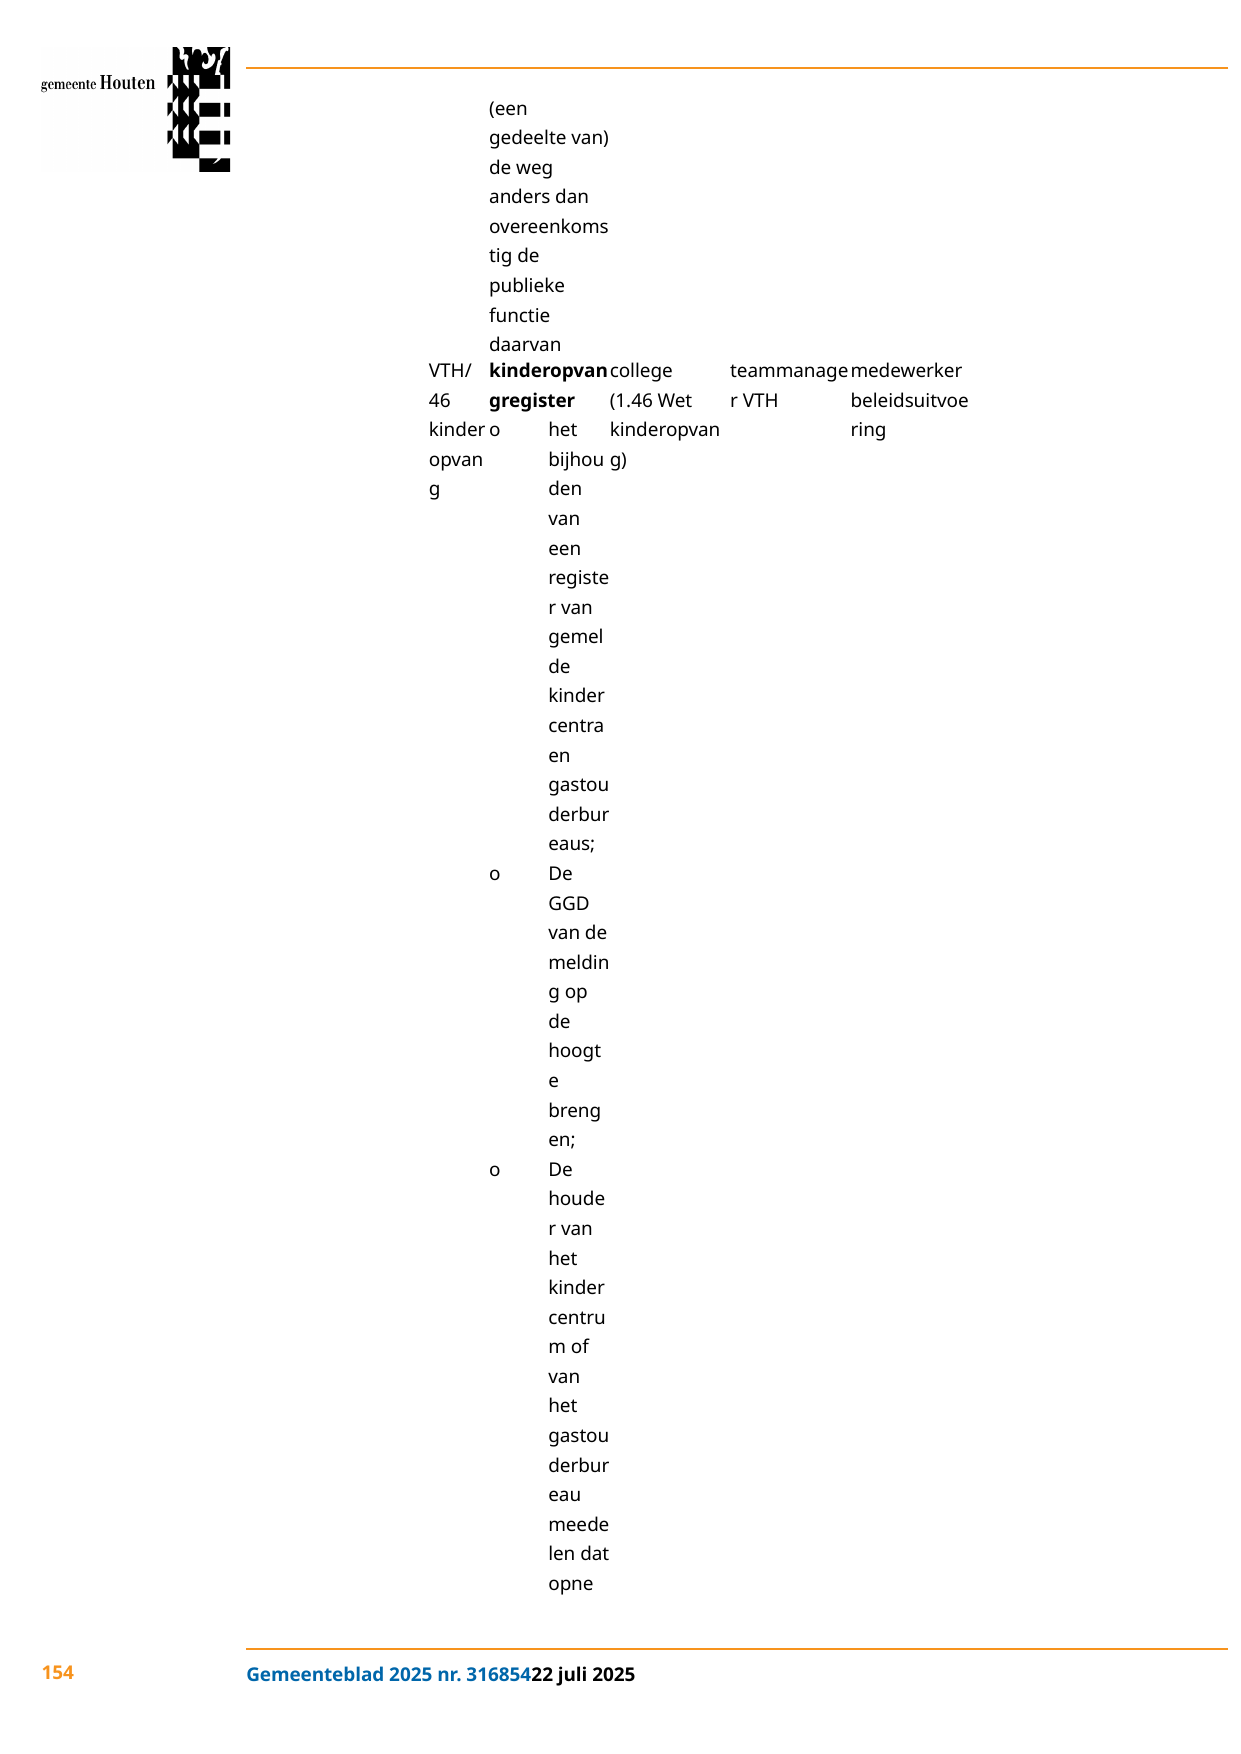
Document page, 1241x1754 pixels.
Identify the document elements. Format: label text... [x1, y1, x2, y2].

table_cell medewerker beleidsuitvoering [850, 357, 971, 1596]
table_cell [971, 95, 1152, 357]
table_cell [971, 357, 1152, 1596]
table_cell teammanager VTH [730, 357, 850, 1596]
picture [41, 47, 231, 172]
table_cell [429, 95, 489, 357]
table_cell college (1.46 Wet kinderopvang) [610, 357, 730, 1596]
table_cell [248, 357, 429, 1596]
table_cell [610, 95, 730, 357]
table_cell [248, 95, 429, 357]
table_cell (een gedeelte van) de weg anders dan overeenkomstig de publieke functie daarvan [489, 95, 609, 357]
table_cell kinderopvangregister het bijhouden van een register van gemelde kindercentra en gastouderbureaus; De GGD van de melding op de hoogte brengen; De houder van het kindercentrum of van het gastouderbureau meedelen dat opne [489, 357, 609, 1596]
table_cell VTH/46 kinderopvang [429, 357, 489, 1596]
table_cell [730, 95, 850, 357]
table_cell [850, 95, 971, 357]
